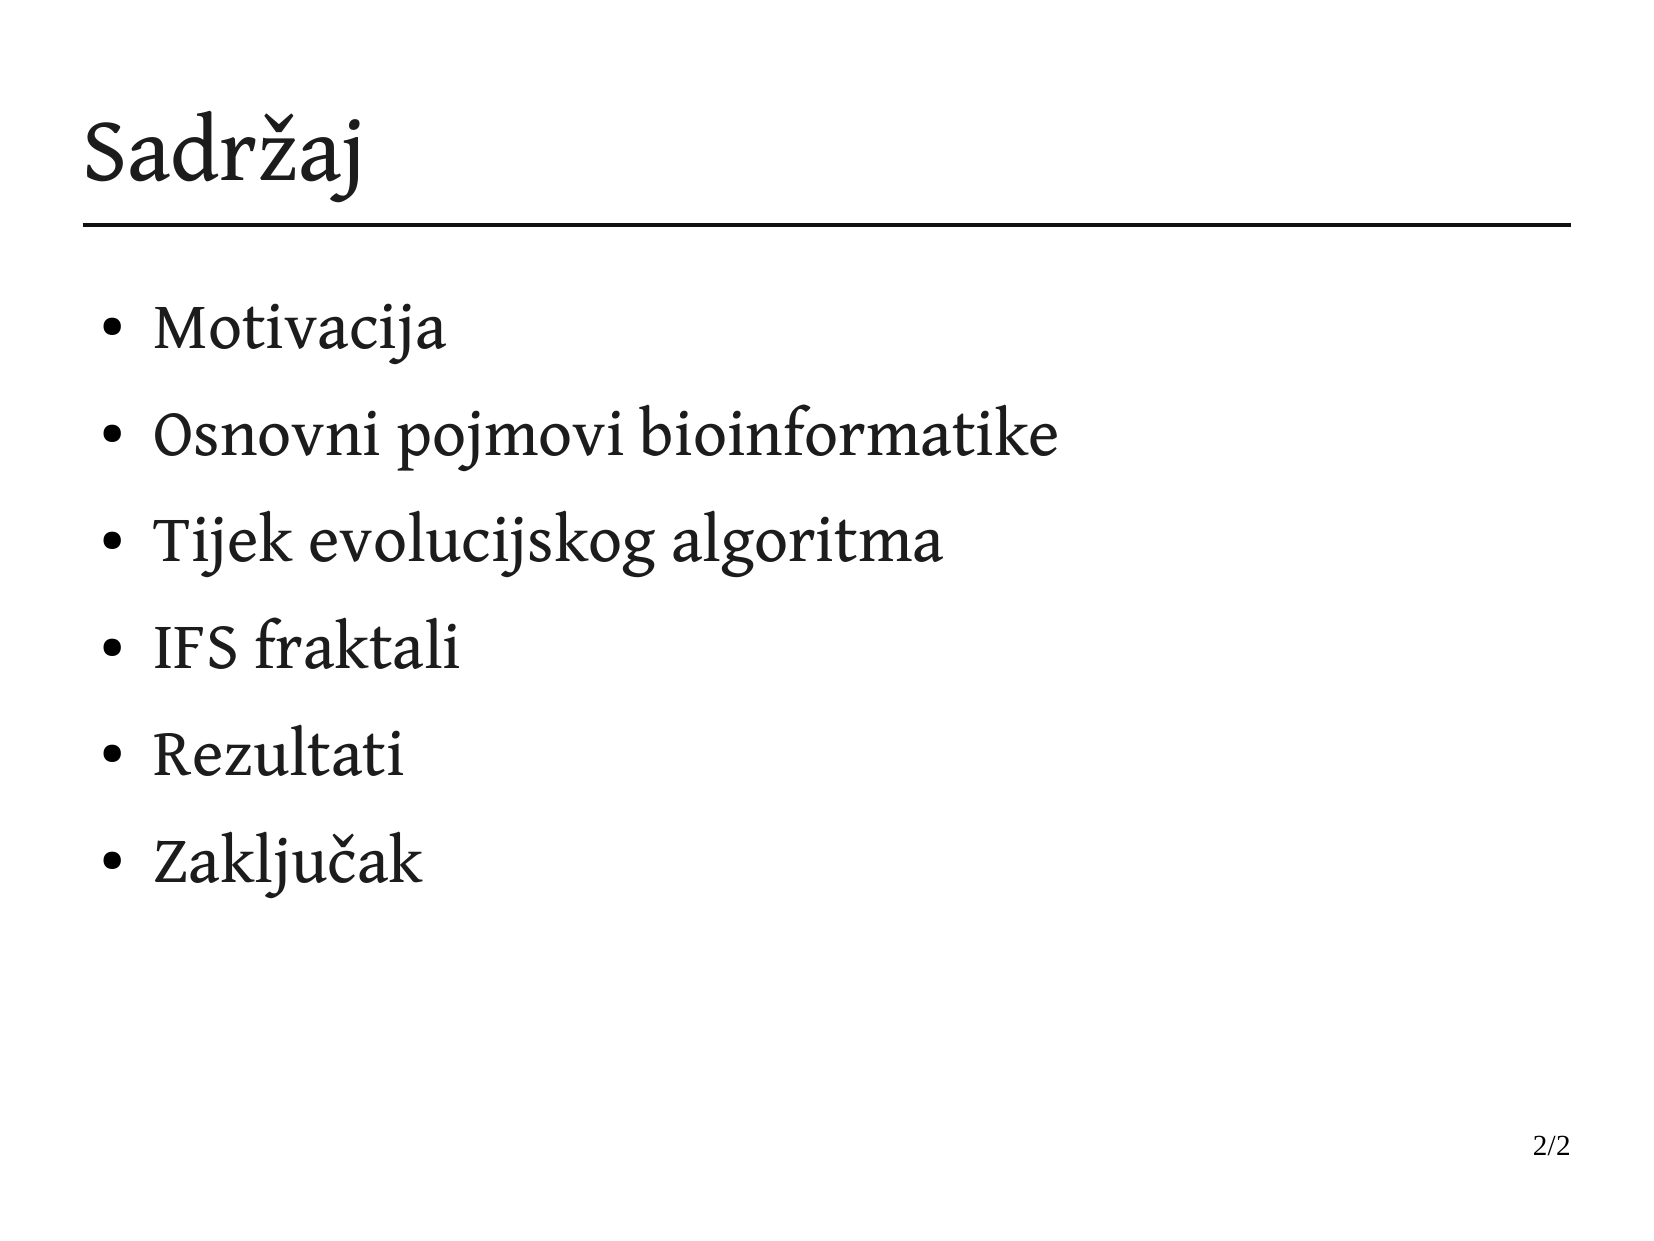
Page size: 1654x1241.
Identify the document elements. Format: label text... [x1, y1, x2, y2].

list Motivacija Osnovni pojmovi bioinformatike Tijek evolucijskog algoritma IFS fraktali Rezultati Zaključak [82, 290, 1571, 1109]
title Sadržaj [82, 49, 1571, 257]
